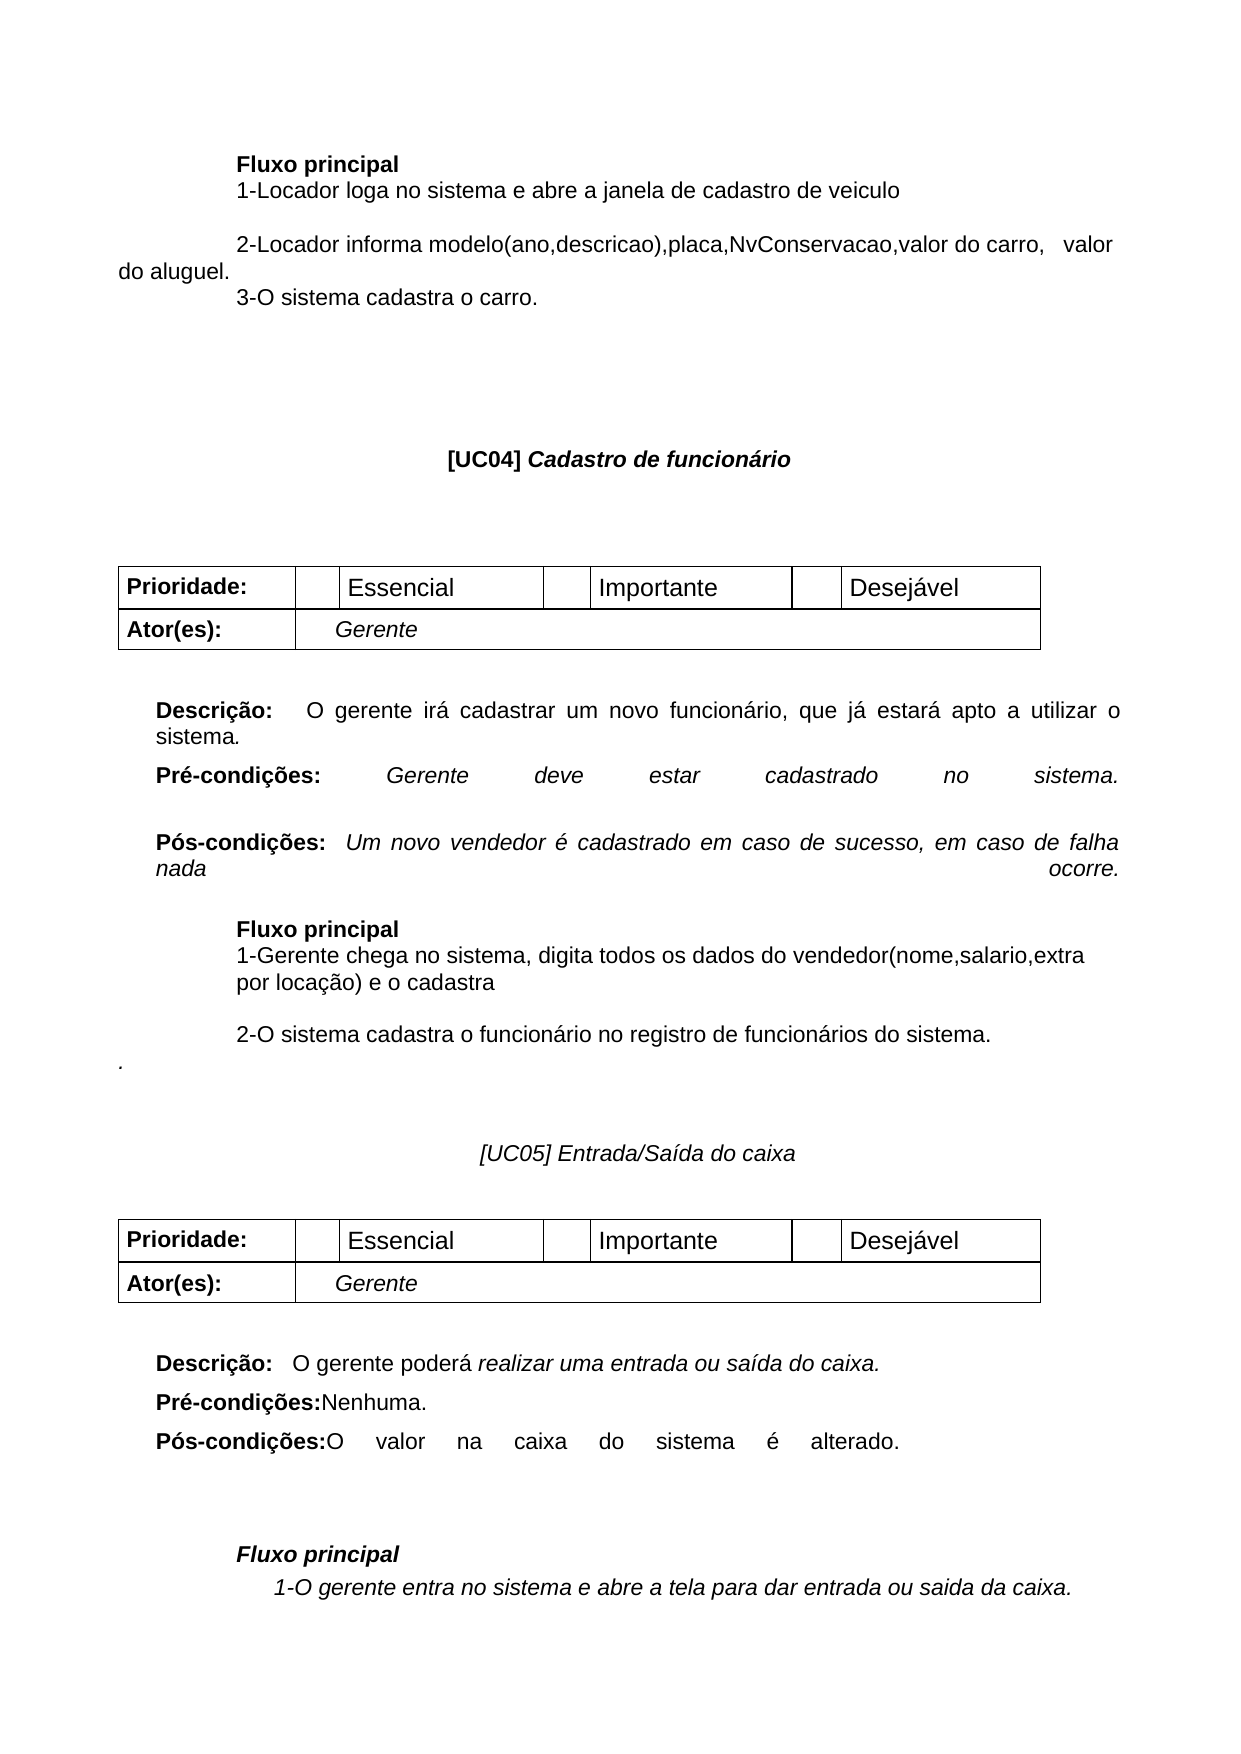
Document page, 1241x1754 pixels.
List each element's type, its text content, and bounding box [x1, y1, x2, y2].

text Fluxo principal [118, 151, 1122, 177]
table_header [544, 567, 590, 608]
table_header Desejável [842, 567, 1040, 608]
text Descrição: O gerente irá cadastrar um novo funcionário, que já estará apto a utilizar o sistema. [156, 697, 1122, 749]
text 3-O sistema cadastra o carro. [118, 284, 1122, 365]
text Descrição: O gerente poderá realizar uma entrada ou saída do caixa. [156, 1350, 1122, 1376]
table_header Importante [591, 567, 791, 608]
text 1-Locador loga no sistema e abre a janela de cadastro de veiculo [118, 177, 1122, 231]
text 2-Locador informa modelo(ano,descricao),placa,NvConservacao,valor do carro, valor do aluguel. [118, 231, 1122, 284]
table_header Importante [591, 1220, 791, 1261]
table_header Essencial [340, 1220, 543, 1261]
text [UC04] Cadastro de funcionário [118, 446, 1122, 472]
table_header [793, 567, 841, 608]
table_cell Gerente [296, 610, 1040, 649]
text Pré-condições: Gerente deve estar cadastrado no sistema. [156, 762, 1122, 816]
text Fluxo principal [118, 916, 1122, 942]
text Fluxo principal [118, 1541, 1122, 1567]
table_header Prioridade: [119, 567, 295, 608]
table_header [544, 1220, 590, 1261]
table_header [296, 1220, 339, 1261]
text [UC05] Entrada/Saída do caixa [156, 1139, 1122, 1166]
text 1-O gerente entra no sistema e abre a tela para dar entrada ou saida da caixa. [156, 1574, 1122, 1600]
table_header Essencial [340, 567, 543, 608]
text 1-Gerente chega no sistema, digita todos os dados do vendedor(nome,salario,extra por locação) e o cadastra 2-O sistema cadastra o funcionário no registro de funcionários do sistema. . [118, 942, 1122, 1074]
table_header [296, 567, 339, 608]
table_cell Gerente [296, 1263, 1040, 1302]
table_header Desejável [842, 1220, 1040, 1261]
table_header Prioridade: [119, 1220, 295, 1261]
text Pós-condições:O valor na caixa do sistema é alterado. [156, 1428, 1122, 1535]
text Pré-condições:Nenhuma. [156, 1389, 1122, 1415]
table_cell Ator(es): [119, 610, 295, 649]
table_header [793, 1220, 841, 1261]
text Pós-condições: Um novo vendedor é cadastrado em caso de sucesso, em caso de falha nada ocorre. [156, 829, 1122, 910]
table_cell Ator(es): [119, 1263, 295, 1302]
